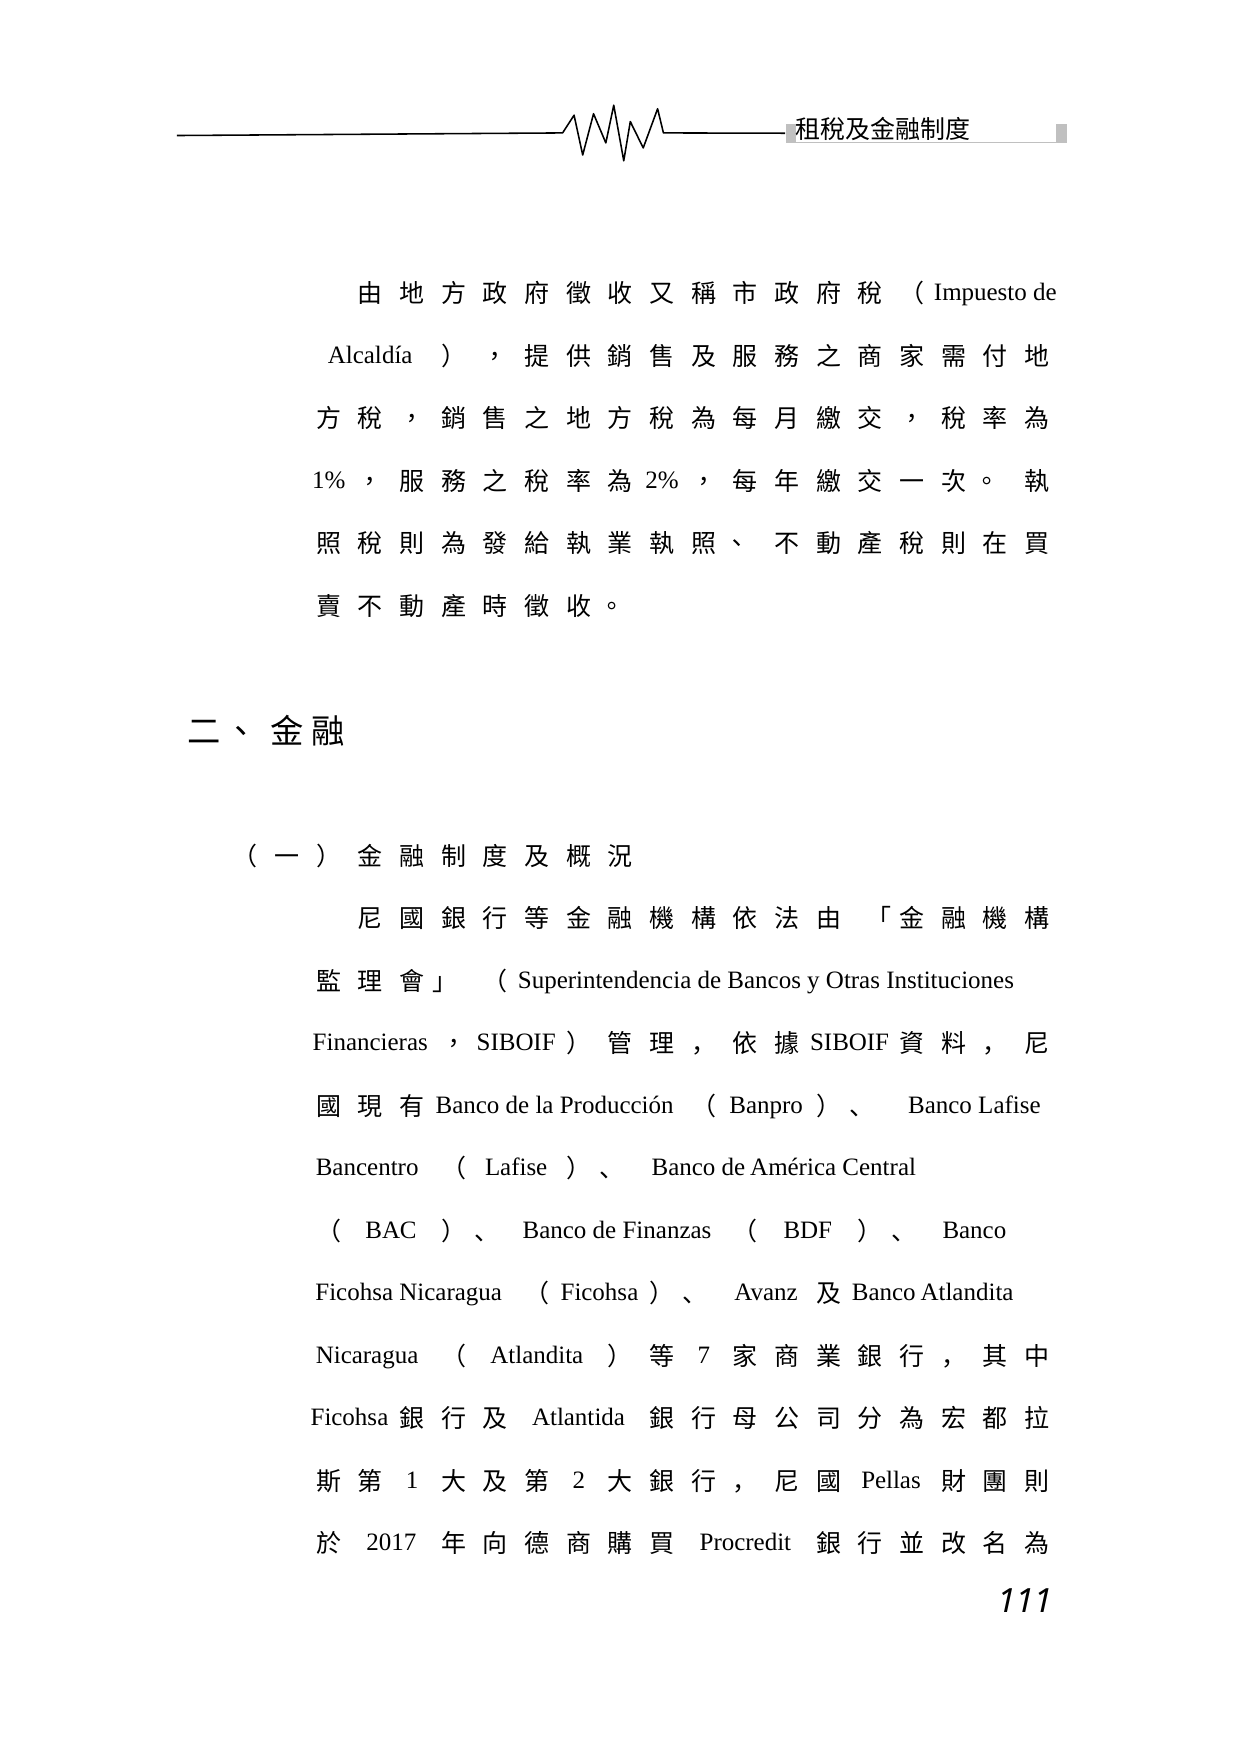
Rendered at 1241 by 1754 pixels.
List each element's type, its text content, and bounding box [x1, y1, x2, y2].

text 尼國銀行等金融機構依法由「金融機構監理會」（Superintendencia de Bancos y Otras Instituciones Financieras，SIBOIF）管理，依據SIBOIF資料，尼國現有Banco de la Producción （Banpro）、Banco Lafise Bancentro （Lafise）、Banco de América Central （BAC）、Banco de Finanzas （BDF）、Banco Ficohsa Nicaragua （Ficohsa）、Avanz及Banco Atlandita Nicaragua （Atlandita）等7家商業銀行，其中Ficohsa銀行及Atlantida銀行母公司分為宏都拉斯第1大及第2大銀行，尼國Pellas財團則於2017年向德商購買Procredit銀行並改名為 [281, 875, 1058, 1563]
text 二、金融 [183, 688, 1058, 750]
text （一）金融制度及概況 [207, 813, 1058, 875]
text 由地方政府徵收又稱市政府稅（Impuesto de Alcaldía），提供銷售及服務之商家需付地方稅，銷售之地方稅為每月繳交，稅率為1%，服務之稅率為2%，每年繳交一次。執照稅則為發給執業執照、不動產稅則在買賣不動產時徵收。 [281, 250, 1058, 625]
